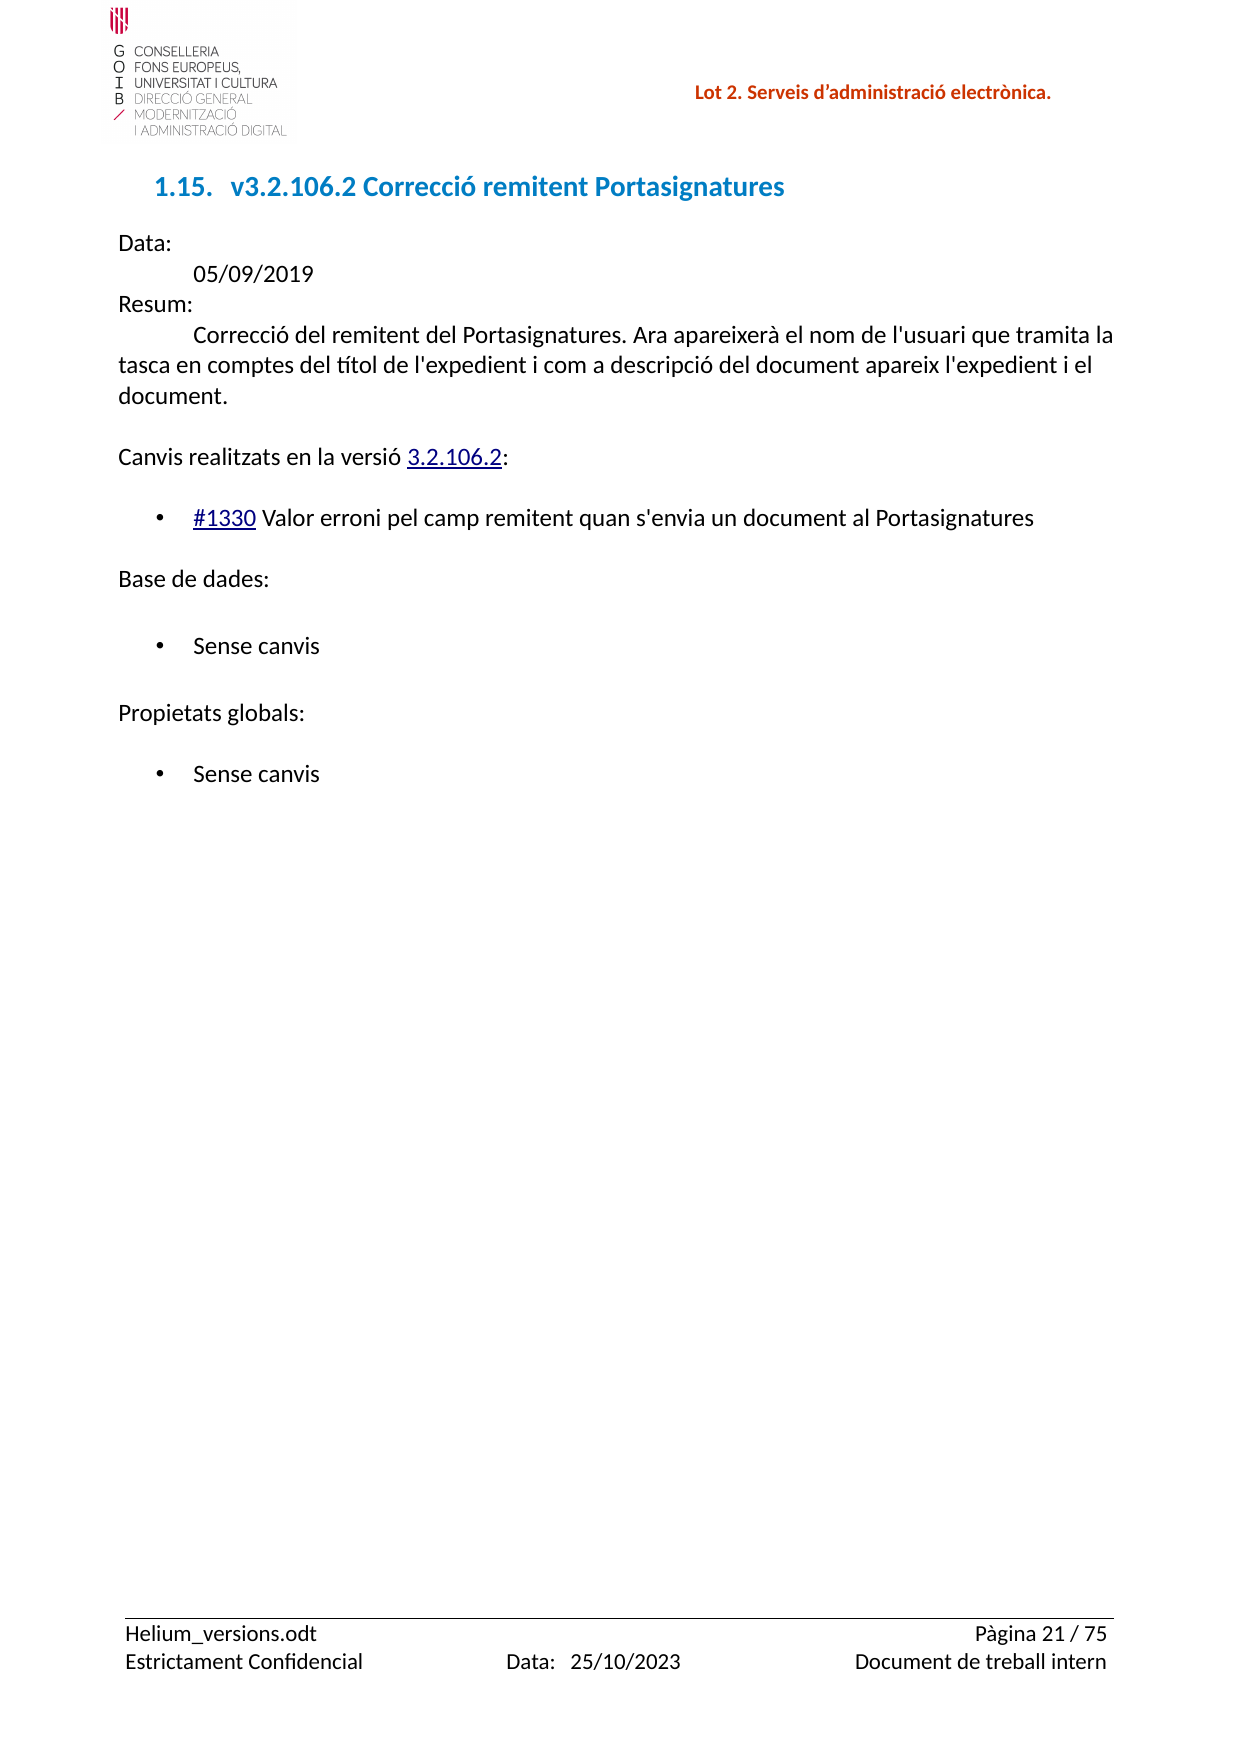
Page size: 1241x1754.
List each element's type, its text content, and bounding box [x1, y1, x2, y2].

subtitle v3.2.106.2 Correcció remitent Portasignatures [153, 168, 1122, 204]
text Base de dades: [118, 563, 1122, 594]
list #1330 Valor erroni pel camp remitent quan s'envia un document al Portasignatures [156, 502, 1122, 533]
text Propietats globals: [118, 697, 1122, 728]
text Canvis realitzats en la versió 3.2.106.2: [118, 441, 1122, 472]
text Data: [118, 228, 1122, 258]
text Correcció del remitent del Portasignatures. Ara apareixerà el nom de l'usuari que tramita la tasca en comptes del títol de l'expedient i com a descripció del document apareix l'expedient i el document. [118, 319, 1122, 411]
text Resum: [118, 289, 1122, 319]
list Sense canvis [156, 758, 1122, 789]
text 05/09/2019 [118, 258, 1122, 289]
picture [100, 0, 297, 144]
list Sense canvis [156, 630, 1122, 661]
